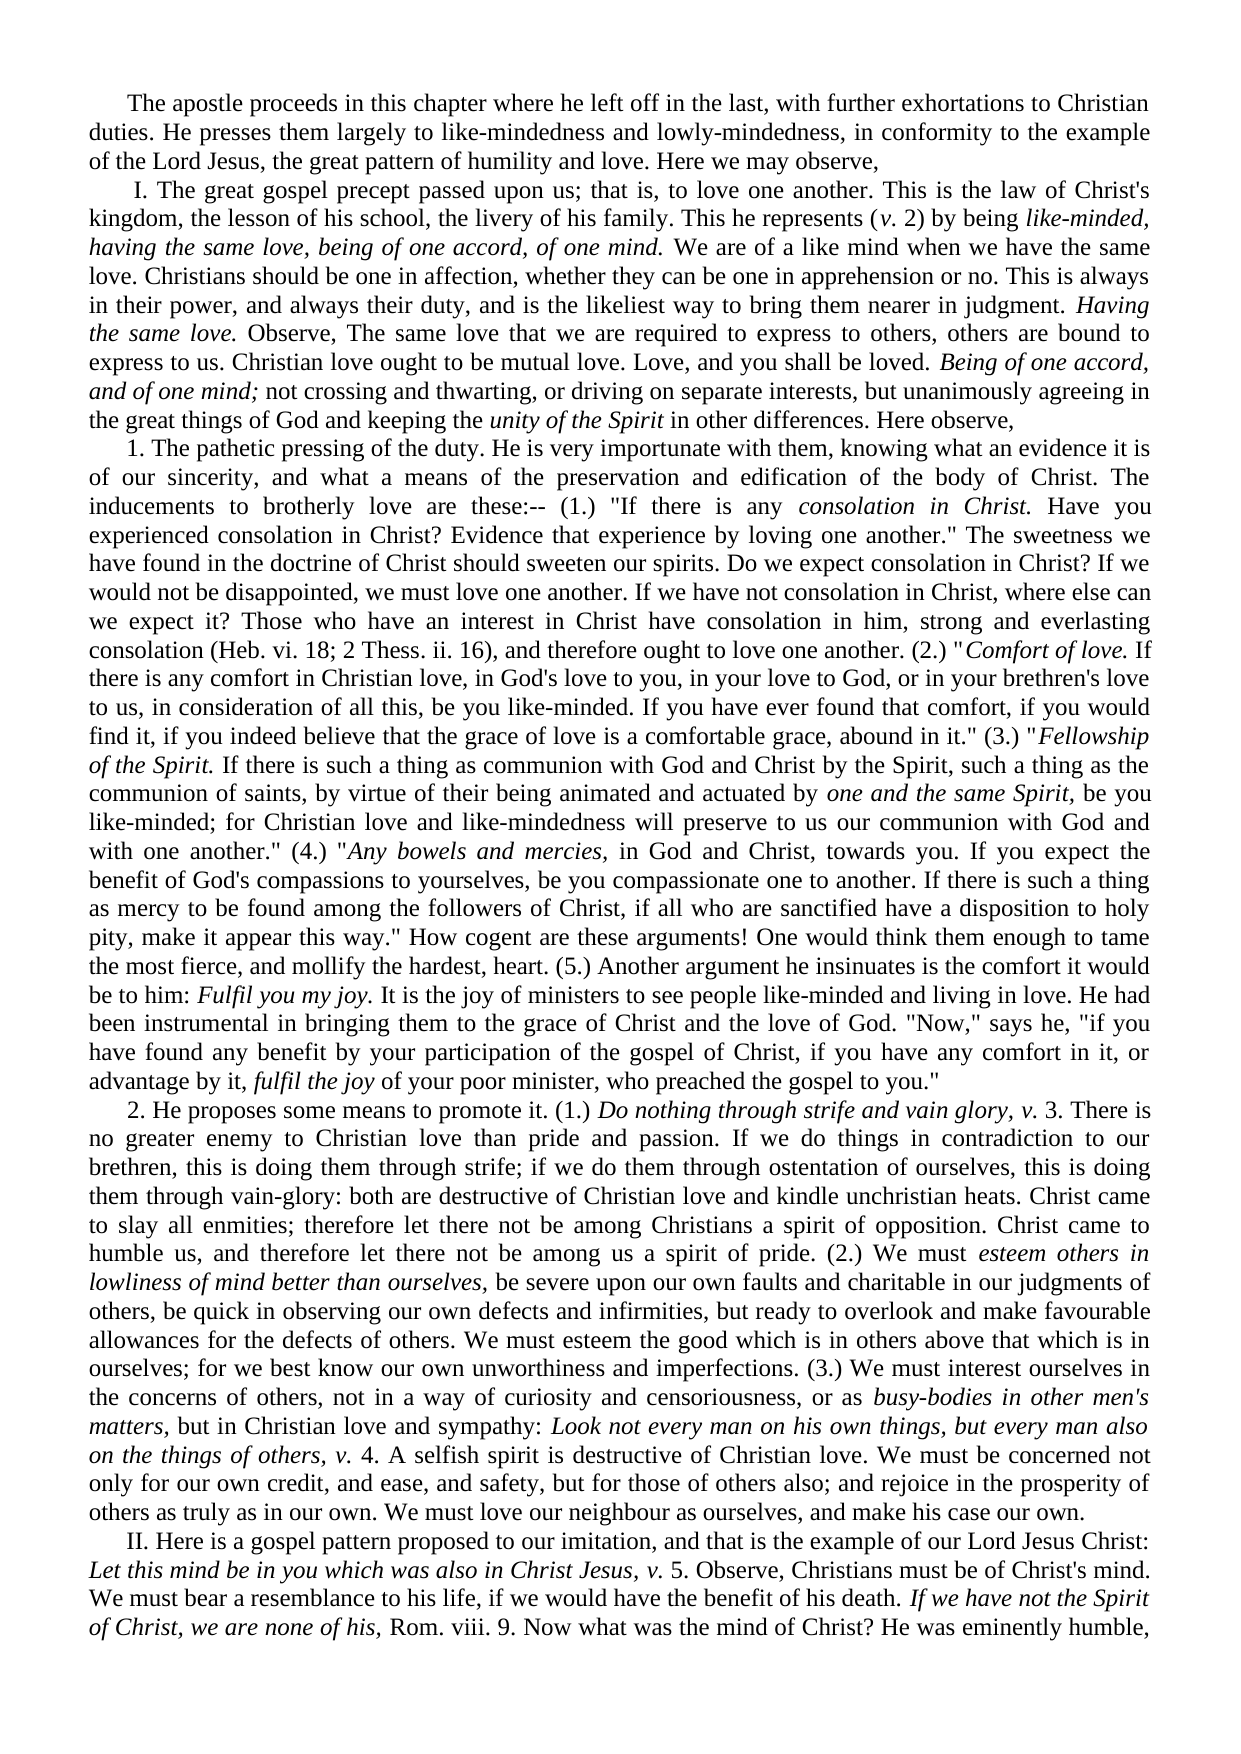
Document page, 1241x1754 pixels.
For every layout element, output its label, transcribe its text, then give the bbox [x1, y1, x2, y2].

text The apostle proceeds in this chapter where he left off in the last, with further exhortations to Christian duties. He presses them largely to like-mindedness and lowly-mindedness, in conformity to the example of the Lord Jesus, the great pattern of humility and love. Here we may observe, [88, 88, 1152, 175]
text 1. The pathetic pressing of the duty. He is very importunate with them, knowing what an evidence it is of our sincerity, and what a means of the preservation and edification of the body of Christ. The inducements to brotherly love are these:-- (1.) "If there is any consolation in Christ. Have you experienced consolation in Christ? Evidence that experience by loving one another." The sweetness we have found in the doctrine of Christ should sweeten our spirits. Do we expect consolation in Christ? If we would not be disappointed, we must love one another. If we have not consolation in Christ, where else can we expect it? Those who have an interest in Christ have consolation in him, strong and everlasting consolation (Heb. vi. 18; 2 Thess. ii. 16), and therefore ought to love one another. (2.) "Comfort of love. If there is any comfort in Christian love, in God's love to you, in your love to God, or in your brethren's love to us, in consideration of all this, be you like-minded. If you have ever found that comfort, if you would find it, if you indeed believe that the grace of love is a comfortable grace, abound in it." (3.) "Fellowship of the Spirit. If there is such a thing as communion with God and Christ by the Spirit, such a thing as the communion of saints, by virtue of their being animated and actuated by one and the same Spirit, be you like-minded; for Christian love and like-mindedness will preserve to us our communion with God and with one another." (4.) "Any bowels and mercies, in God and Christ, towards you. If you expect the benefit of God's compassions to yourselves, be you compassionate one to another. If there is such a thing as mercy to be found among the followers of Christ, if all who are sanctified have a disposition to holy pity, make it appear this way." How cogent are these arguments! One would think them enough to tame the most fierce, and mollify the hardest, heart. (5.) Another argument he insinuates is the comfort it would be to him: Fulfil you my joy. It is the joy of ministers to see people like-minded and living in love. He had been instrumental in bringing them to the grace of Christ and the love of God. "Now," says he, "if you have found any benefit by your participation of the gospel of Christ, if you have any comfort in it, or advantage by it, fulfil the joy of your poor minister, who preached the gospel to you." [88, 433, 1152, 1095]
text I. The great gospel precept passed upon us; that is, to love one another. This is the law of Christ's kingdom, the lesson of his school, the livery of his family. This he represents (v. 2) by being like-minded, having the same love, being of one accord, of one mind. We are of a like mind when we have the same love. Christians should be one in affection, whether they can be one in apprehension or no. This is always in their power, and always their duty, and is the likeliest way to bring them nearer in judgment. Having the same love. Observe, The same love that we are required to express to others, others are bound to express to us. Christian love ought to be mutual love. Love, and you shall be loved. Being of one accord, and of one mind; not crossing and thwarting, or driving on separate interests, but unanimously agreeing in the great things of God and keeping the unity of the Spirit in other differences. Here observe, [88, 175, 1152, 433]
text 2. He proposes some means to promote it. (1.) Do nothing through strife and vain glory, v. 3. There is no greater enemy to Christian love than pride and passion. If we do things in contradiction to our brethren, this is doing them through strife; if we do them through ostentation of ourselves, this is doing them through vain-glory: both are destructive of Christian love and kindle unchristian heats. Christ came to slay all enmities; therefore let there not be among Christians a spirit of opposition. Christ came to humble us, and therefore let there not be among us a spirit of pride. (2.) We must esteem others in lowliness of mind better than ourselves, be severe upon our own faults and charitable in our judgments of others, be quick in observing our own defects and infirmities, but ready to overlook and make favourable allowances for the defects of others. We must esteem the good which is in others above that which is in ourselves; for we best know our own unworthiness and imperfections. (3.) We must interest ourselves in the concerns of others, not in a way of curiosity and censoriousness, or as busy-bodies in other men's matters, but in Christian love and sympathy: Look not every man on his own things, but every man also on the things of others, v. 4. A selfish spirit is destructive of Christian love. We must be concerned not only for our own credit, and ease, and safety, but for those of others also; and rejoice in the prosperity of others as truly as in our own. We must love our neighbour as ourselves, and make his case our own. [88, 1095, 1152, 1526]
text II. Here is a gospel pattern proposed to our imitation, and that is the example of our Lord Jesus Christ: Let this mind be in you which was also in Christ Jesus, v. 5. Observe, Christians must be of Christ's mind. We must bear a resemblance to his life, if we would have the benefit of his death. If we have not the Spirit of Christ, we are none of his, Rom. viii. 9. Now what was the mind of Christ? He was eminently humble, [88, 1526, 1152, 1641]
